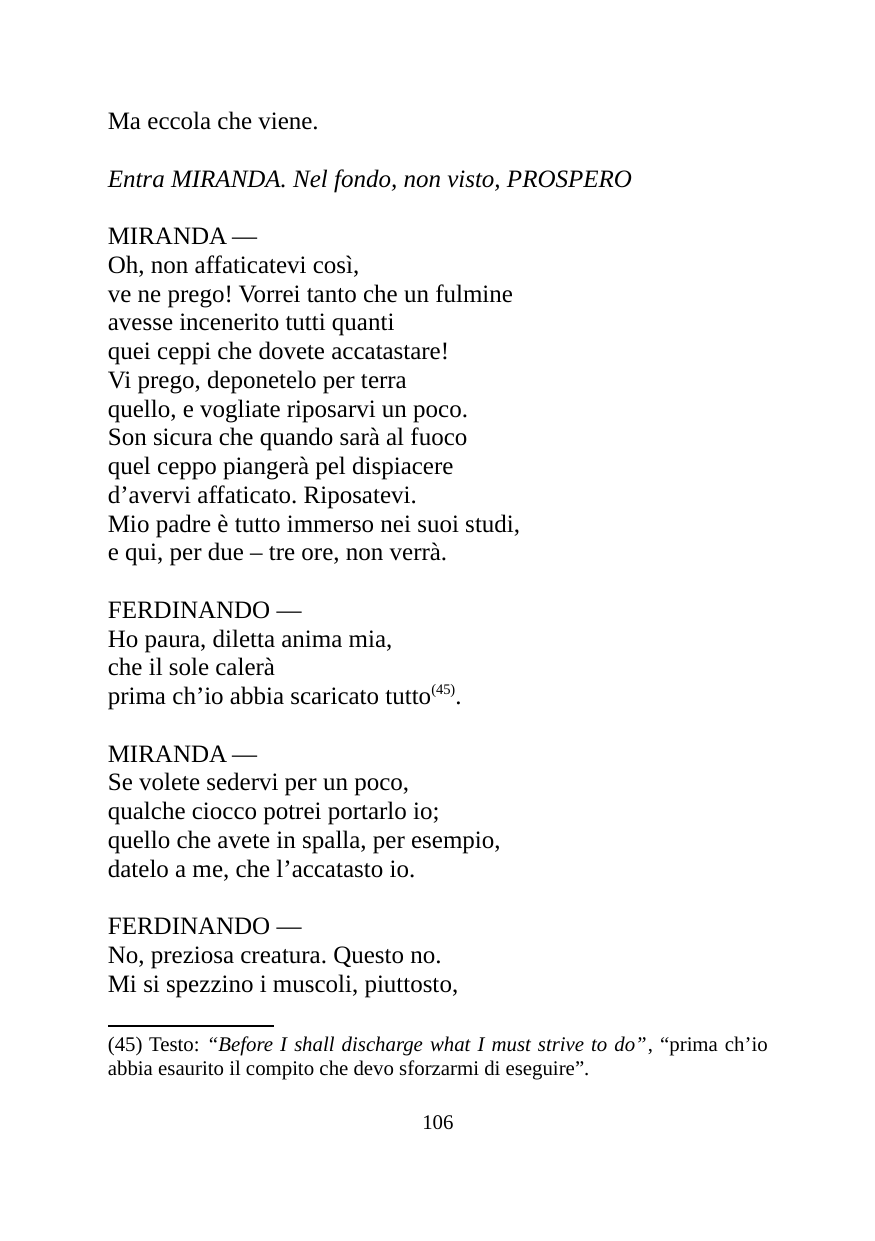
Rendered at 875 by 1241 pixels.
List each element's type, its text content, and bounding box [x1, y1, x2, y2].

text Mi si spezzino i muscoli, piuttosto, [108, 969, 768, 997]
text Testo: “Before I shall discharge what I must strive to do”, “prima ch’io abbia esaurito il compito che devo sforzarmi di eseguire”. [108, 1032, 768, 1080]
text Entra MIRANDA. Nel fondo, non visto, PROSPERO [108, 164, 768, 192]
text Vi prego, deponetelo per terra [108, 365, 768, 394]
text avesse incenerito tutti quanti [108, 307, 768, 336]
text MIRANDA — [108, 221, 768, 250]
text d’avervi affaticato. Riposatevi. [108, 480, 768, 509]
text datelo a me, che l’accatasto io. [108, 854, 768, 882]
text FERDINANDO — [108, 911, 768, 940]
text qualche ciocco potrei portarlo io; [108, 796, 768, 825]
text prima ch’io abbia scaricato tutto. [108, 681, 768, 710]
text quello, e vogliate riposarvi un poco. [108, 394, 768, 422]
text No, preziosa creatura. Questo no. [108, 940, 768, 969]
text quei ceppi che dovete accatastare! [108, 336, 768, 365]
text Oh, non affaticatevi così, [108, 250, 768, 279]
text MIRANDA — [108, 739, 768, 767]
text FERDINANDO — [108, 595, 768, 624]
text quel ceppo piangerà pel dispiacere [108, 451, 768, 480]
text ve ne prego! Vorrei tanto che un fulmine [108, 279, 768, 307]
text Ho paura, diletta anima mia, [108, 624, 768, 652]
text Son sicura che quando sarà al fuoco [108, 422, 768, 451]
text Ma eccola che viene. [108, 106, 768, 135]
text Se volete sedervi per un poco, [108, 767, 768, 796]
text Mio padre è tutto immerso nei suoi studi, [108, 509, 768, 537]
text quello che avete in spalla, per esempio, [108, 825, 768, 854]
text che il sole calerà [108, 652, 768, 681]
text e qui, per due – tre ore, non verrà. [108, 537, 768, 566]
